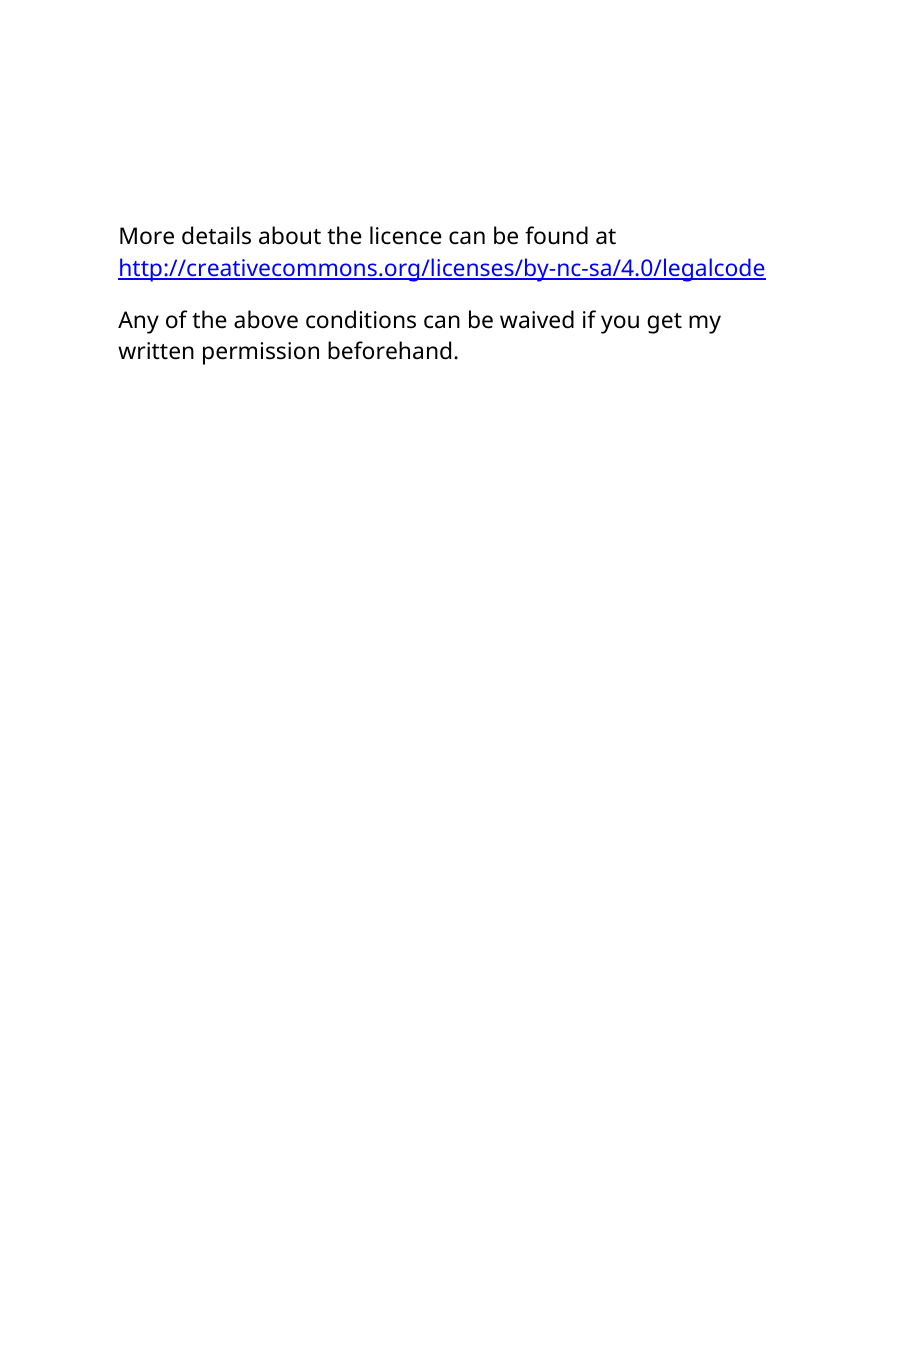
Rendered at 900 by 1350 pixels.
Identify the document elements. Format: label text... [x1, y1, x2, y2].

text Any of the above conditions can be waived if you get my written permission beforehand. [118, 303, 782, 366]
text More details about the licence can be found at http://creativecommons.org/licenses/by-nc-sa/4.0/legalcode [118, 220, 782, 283]
